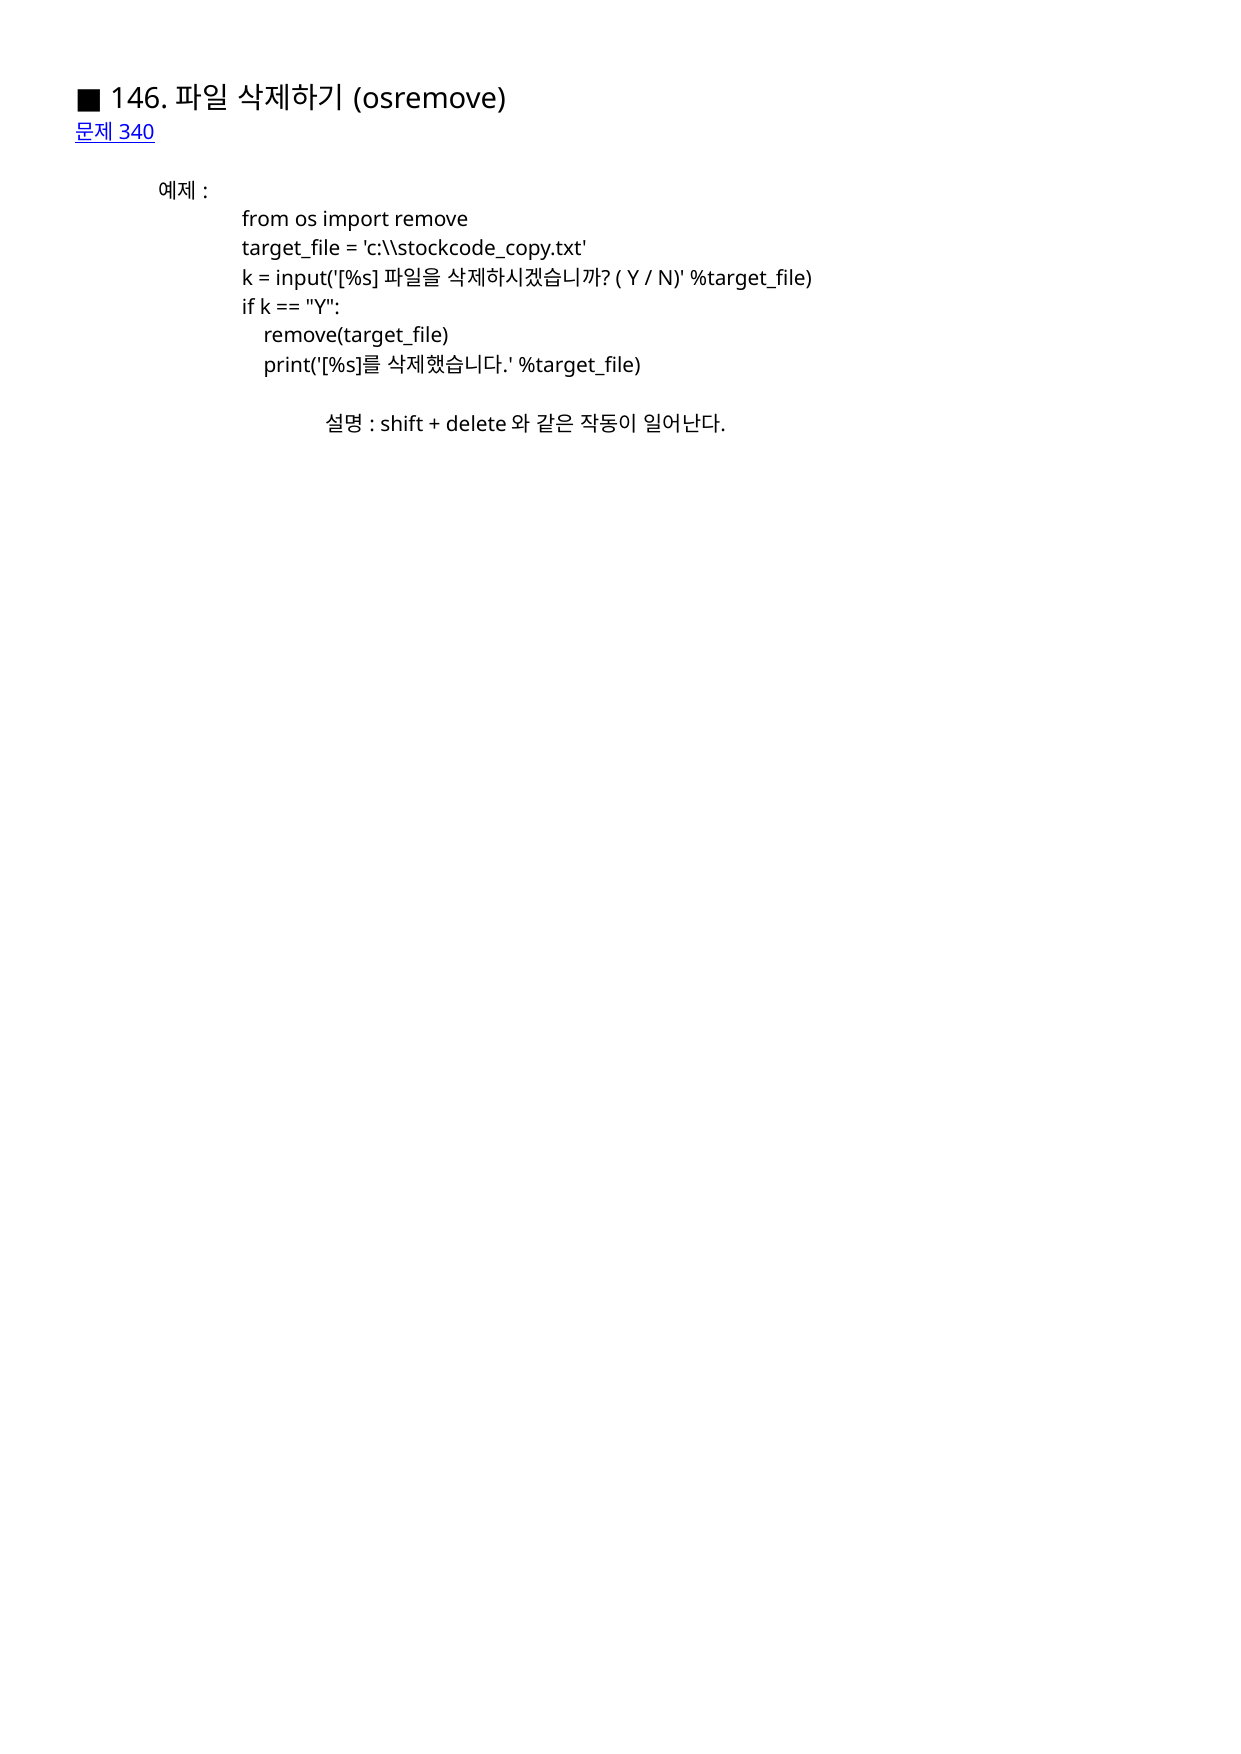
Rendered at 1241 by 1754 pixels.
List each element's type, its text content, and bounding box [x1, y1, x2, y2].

text from os import remove [75, 204, 1165, 233]
text target_file = 'c:\\stockcode_copy.txt' [75, 233, 1165, 261]
text if k == "Y": [75, 292, 1165, 320]
text 문제 340 [75, 117, 1165, 146]
text 예제 : [75, 174, 1165, 204]
text print('[%s]를 삭제했습니다.' %target_file) [75, 349, 1165, 379]
text remove(target_file) [75, 320, 1165, 349]
text 설명 : shift + delete와 같은 작동이 일어난다. [75, 407, 1165, 438]
subtitle ■ 146. 파일 삭제하기 (osremove) [75, 75, 1165, 117]
text k = input('[%s] 파일을 삭제하시겠습니까? ( Y / N)' %target_file) [75, 261, 1165, 292]
